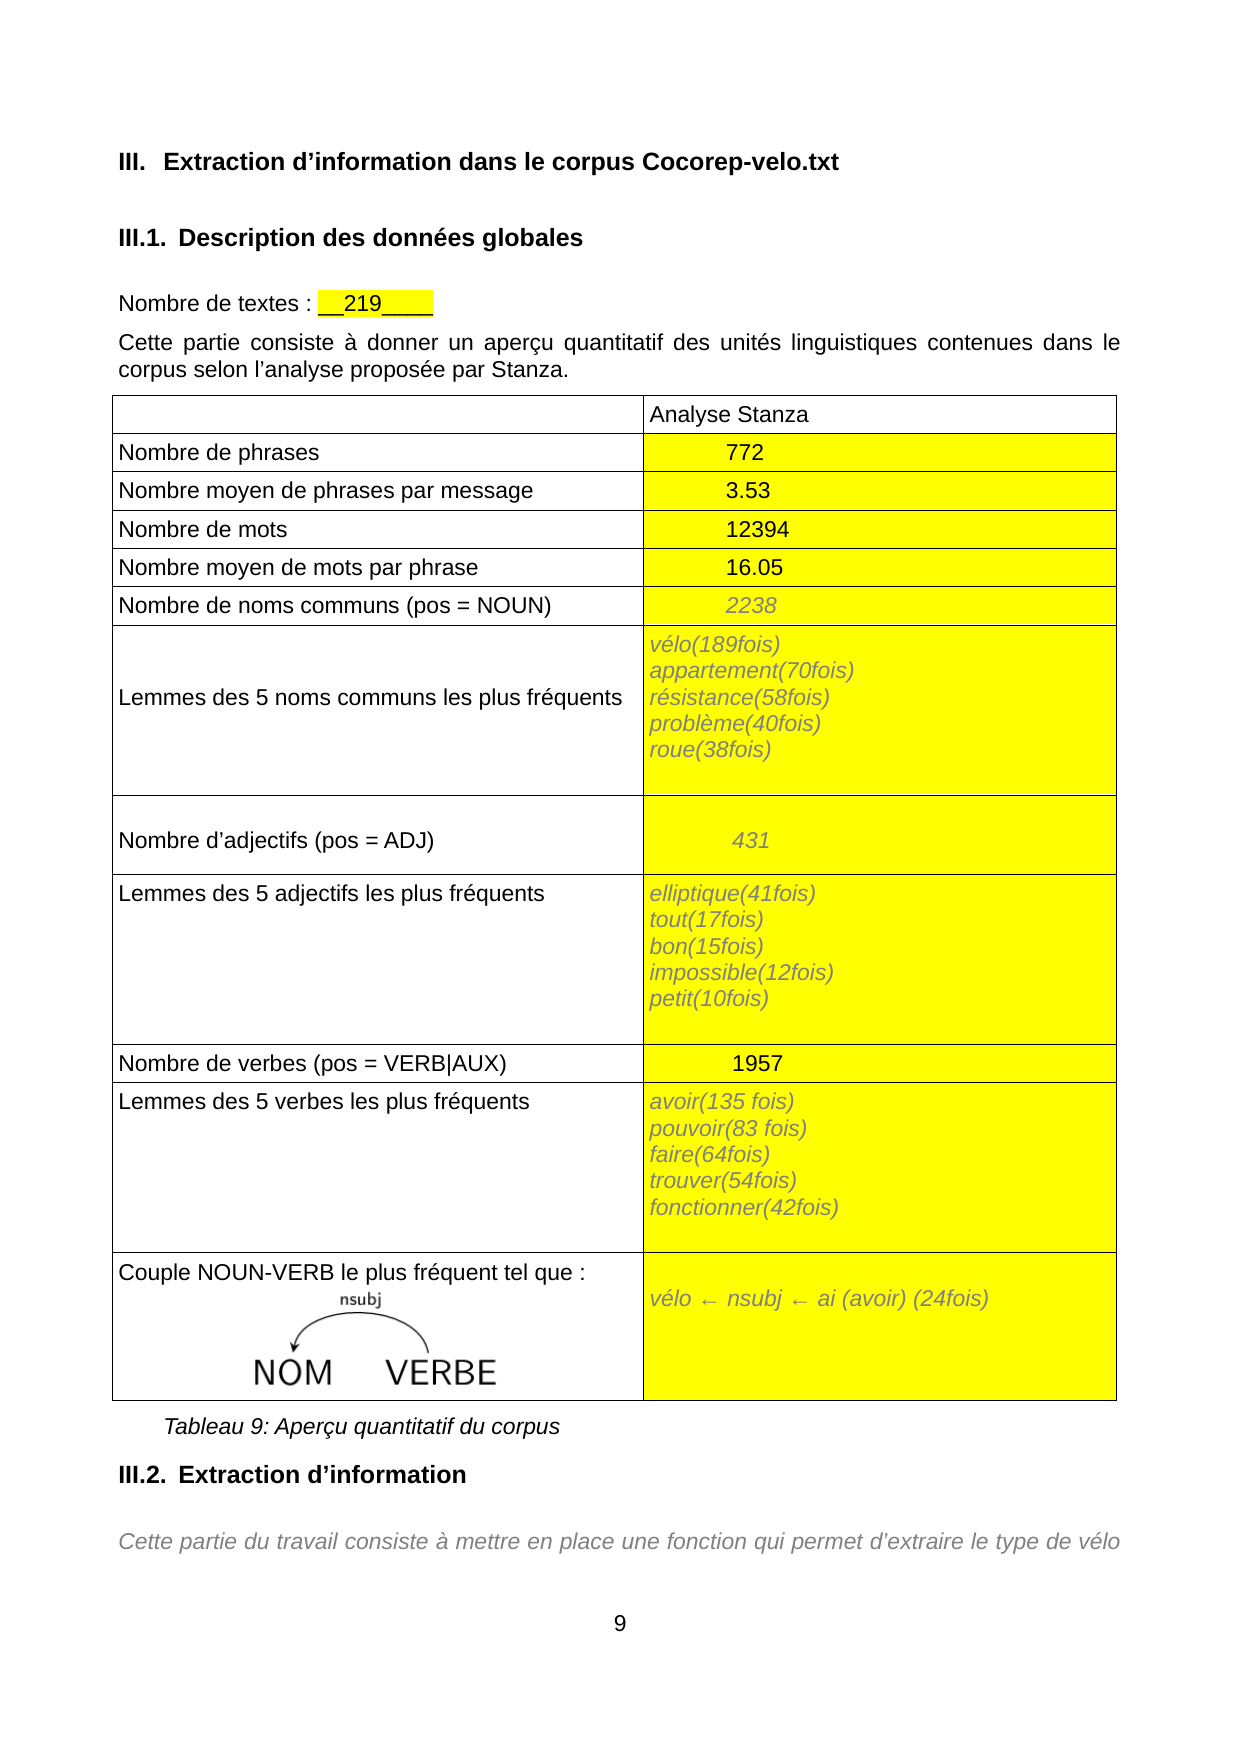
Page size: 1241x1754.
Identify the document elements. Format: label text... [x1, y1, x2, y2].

table_cell vélo ← nsubj ← ai (avoir) (24fois) [644, 1253, 1116, 1400]
table_cell Lemmes des 5 verbes les plus fréquents [113, 1083, 643, 1252]
subtitle Extraction d’information [118, 1460, 1122, 1489]
table_cell Nombre moyen de phrases par message [113, 472, 643, 509]
text Cette partie consiste à donner un aperçu quantitatif des unités linguistiques contenues dans le corpus selon l’analyse proposée par Stanza. [118, 329, 1122, 382]
table_cell Lemmes des 5 noms communs les plus fréquents [113, 626, 643, 794]
table_cell 12394 [644, 511, 1116, 548]
table_cell Nombre de verbes (pos = VERB|AUX) [113, 1045, 643, 1082]
subtitle Extraction d’information dans le corpus Cocorep-velo.txt [118, 147, 1122, 176]
table_cell Couple NOUN-VERB le plus fréquent tel que : [113, 1253, 643, 1400]
table_cell 2238 [644, 587, 1116, 624]
table_cell 772 [644, 434, 1116, 471]
table_cell 3.53 [644, 472, 1116, 509]
table_header Analyse Stanza [644, 396, 1116, 433]
table_cell Nombre moyen de mots par phrase [113, 549, 643, 586]
text Cette partie du travail consiste à mettre en place une fonction qui permet d’extraire le type de vélo [118, 1528, 1122, 1554]
table_cell Nombre de phrases [113, 434, 643, 471]
table_cell 1957 [644, 1045, 1116, 1082]
table_header [113, 396, 643, 433]
subtitle Description des données globales [118, 223, 1122, 252]
table_cell avoir(135 fois) pouvoir(83 fois) faire(64fois) trouver(54fois) fonctionner(42fois) [644, 1083, 1116, 1252]
table_cell vélo(189fois) appartement(70fois) résistance(58fois) problème(40fois) roue(38fois) [644, 626, 1116, 794]
table_cell elliptique(41fois) tout(17fois) bon(15fois) impossible(12fois) petit(10fois) [644, 875, 1116, 1044]
table_cell 16.05 [644, 549, 1116, 586]
table_cell Nombre de noms communs (pos = NOUN) [113, 587, 643, 624]
text Nombre de textes : __219____ [118, 290, 1122, 317]
table_cell Nombre d’adjectifs (pos = ADJ) [113, 796, 643, 874]
picture [243, 1285, 512, 1395]
table_cell Lemmes des 5 adjectifs les plus fréquents [113, 875, 643, 1044]
table_cell Nombre de mots [113, 511, 643, 548]
text Tableau 9: Aperçu quantitatif du corpus [163, 1413, 1122, 1439]
table_cell 431 [644, 796, 1116, 874]
